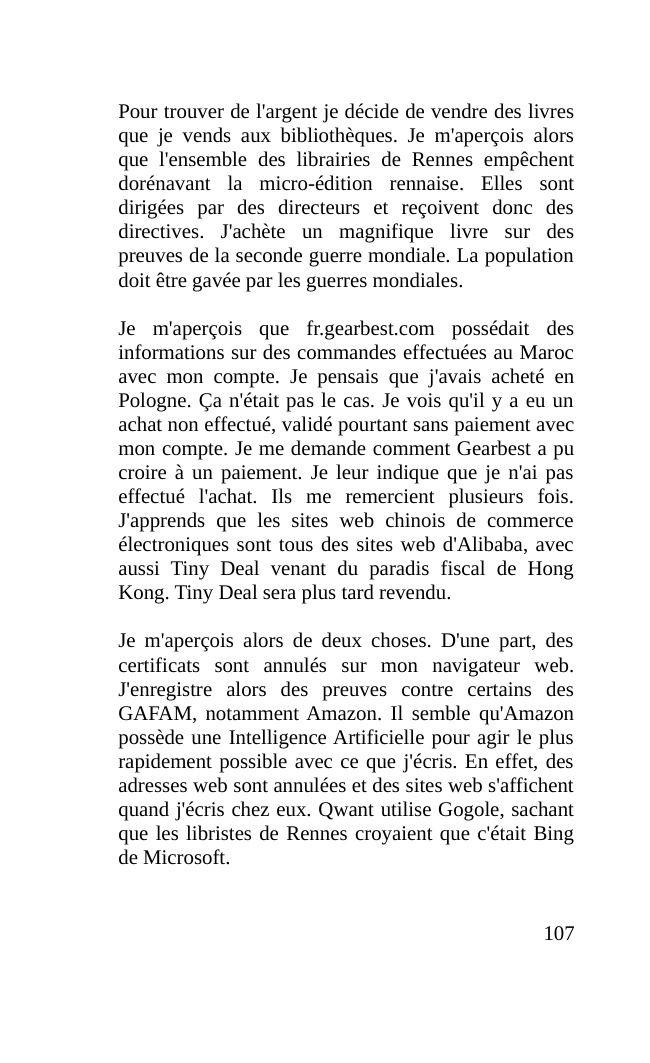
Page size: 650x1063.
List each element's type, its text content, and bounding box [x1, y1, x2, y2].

text Je m'aperçois que fr.gearbest.com possédait des informations sur des commandes effectuées au Maroc avec mon compte. Je pensais que j'avais acheté en Pologne. Ça n'était pas le cas. Je vois qu'il y a eu un achat non effectué, validé pourtant sans paiement avec mon compte. Je me demande comment Gearbest a pu croire à un paiement. Je leur indique que je n'ai pas effectué l'achat. Ils me remercient plusieurs fois. J'apprends que les sites web chinois de commerce électroniques sont tous des sites web d'Alibaba, avec aussi Tiny Deal venant du paradis fiscal de Hong Kong. Tiny Deal sera plus tard revendu. [118, 316, 574, 604]
text Pour trouver de l'argent je décide de vendre des livres que je vends aux bibliothèques. Je m'aperçois alors que l'ensemble des librairies de Rennes empêchent dorénavant la micro-édition rennaise. Elles sont dirigées par des directeurs et reçoivent donc des directives. J'achète un magnifique livre sur des preuves de la seconde guerre mondiale. La population doit être gavée par les guerres mondiales. [118, 99, 574, 292]
text Je m'aperçois alors de deux choses. D'une part, des certificats sont annulés sur mon navigateur web. J'enregistre alors des preuves contre certains des GAFAM, notamment Amazon. Il semble qu'Amazon possède une Intelligence Artificielle pour agir le plus rapidement possible avec ce que j'écris. En effet, des adresses web sont annulées et des sites web s'affichent quand j'écris chez eux. Qwant utilise Gogole, sachant que les libristes de Rennes croyaient que c'était Bing de Microsoft. [118, 628, 574, 869]
